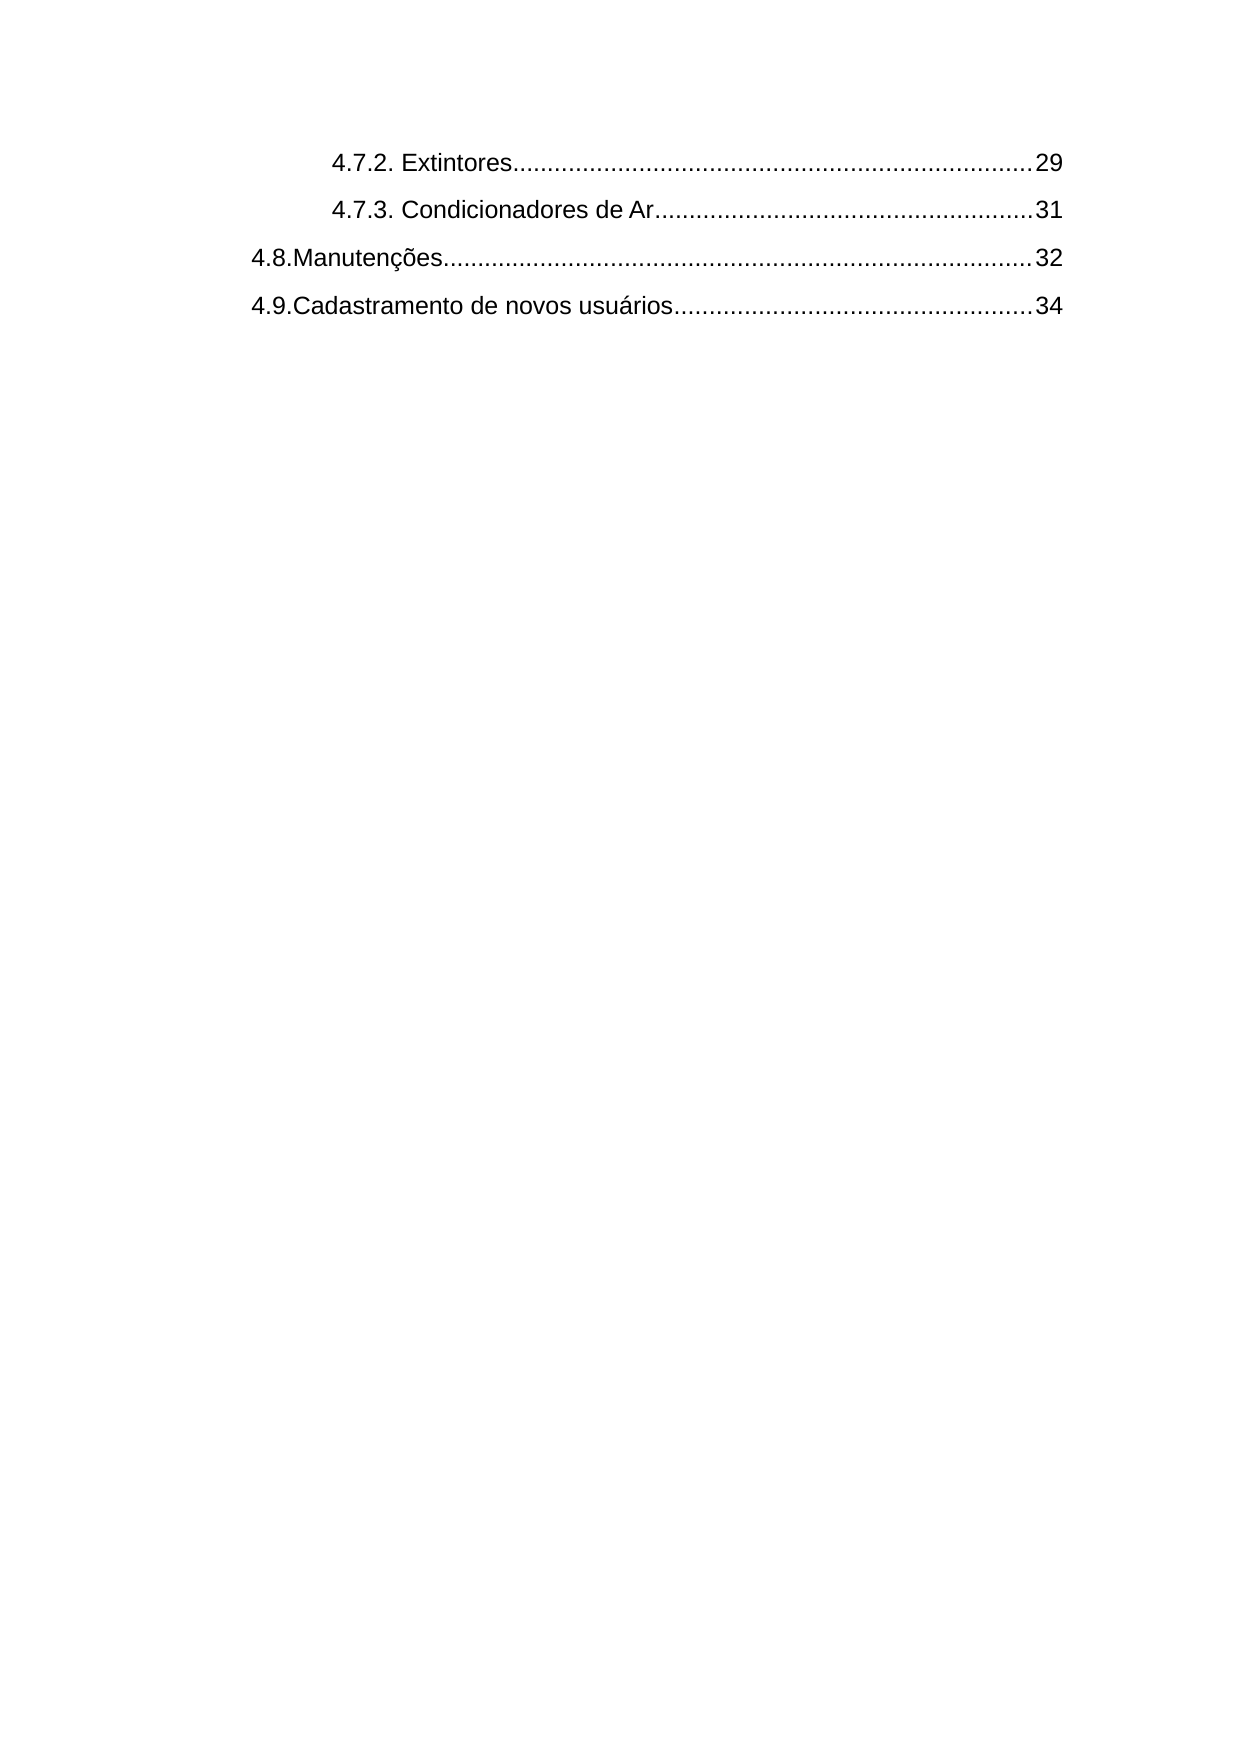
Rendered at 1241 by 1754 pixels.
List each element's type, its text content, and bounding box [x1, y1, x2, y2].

subtitle 4.9.Cadastramento de novos usuários 34 [251, 291, 1063, 319]
subtitle 4.8.Manutenções 32 [251, 243, 1063, 272]
text 4.7.3. Condicionadores de Ar 31 [325, 195, 1063, 224]
text 4.7.2. Extintores 29 [325, 148, 1063, 176]
